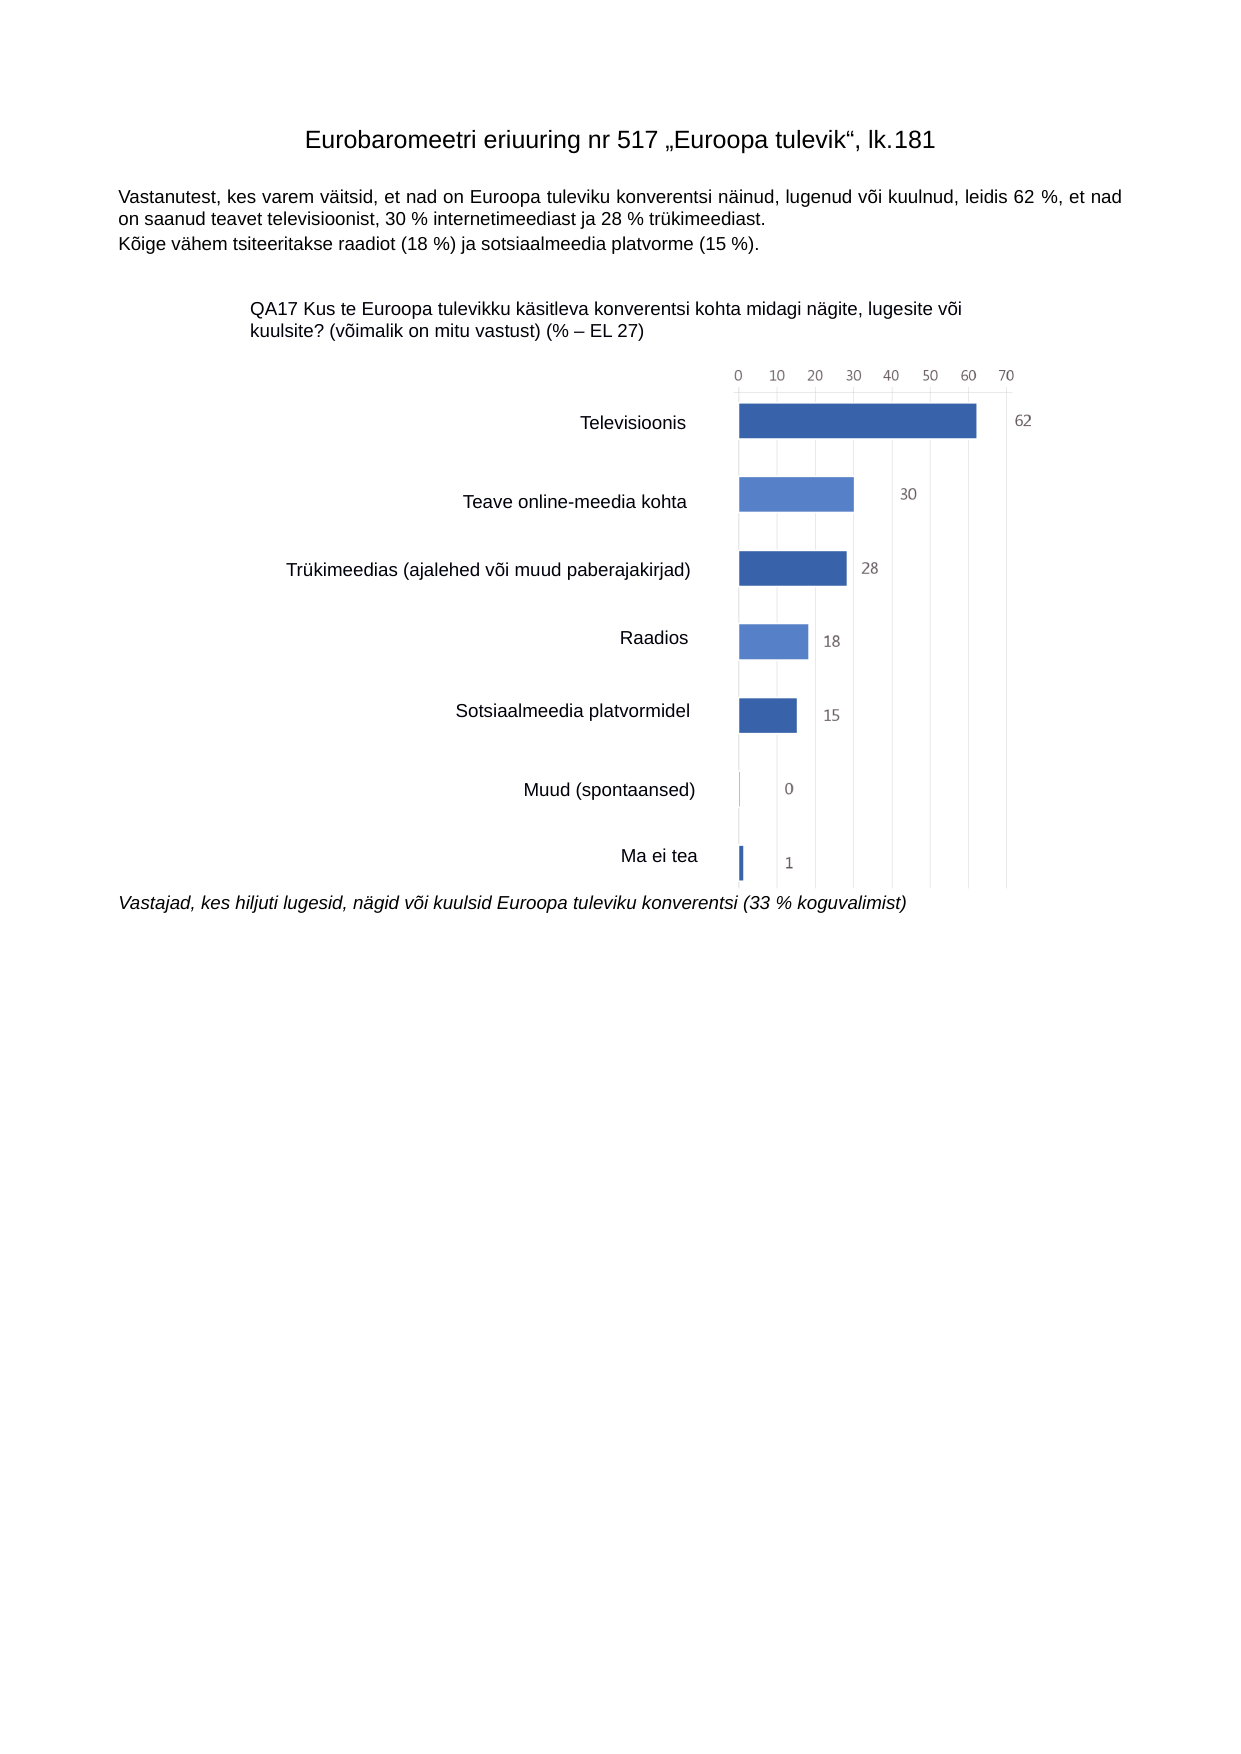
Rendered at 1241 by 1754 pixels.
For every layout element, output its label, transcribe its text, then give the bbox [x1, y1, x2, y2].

text Kõige vähem tsiteeritakse raadiot (18 %) ja sotsiaalmeedia platvorme (15 %). [118, 232, 1122, 254]
text Vastajad, kes hiljuti lugesid, nägid või kuulsid Euroopa tuleviku konverentsi (33 % koguvalimist) [118, 282, 1122, 913]
picture [728, 361, 1040, 889]
text Vastanutest, kes varem väitsid, et nad on Euroopa tuleviku konverentsi näinud, lugenud või kuulnud, leidis 62 %, et nad on saanud teavet televisioonist, 30 % internetimeediast ja 28 % trükimeediast. [118, 186, 1122, 229]
